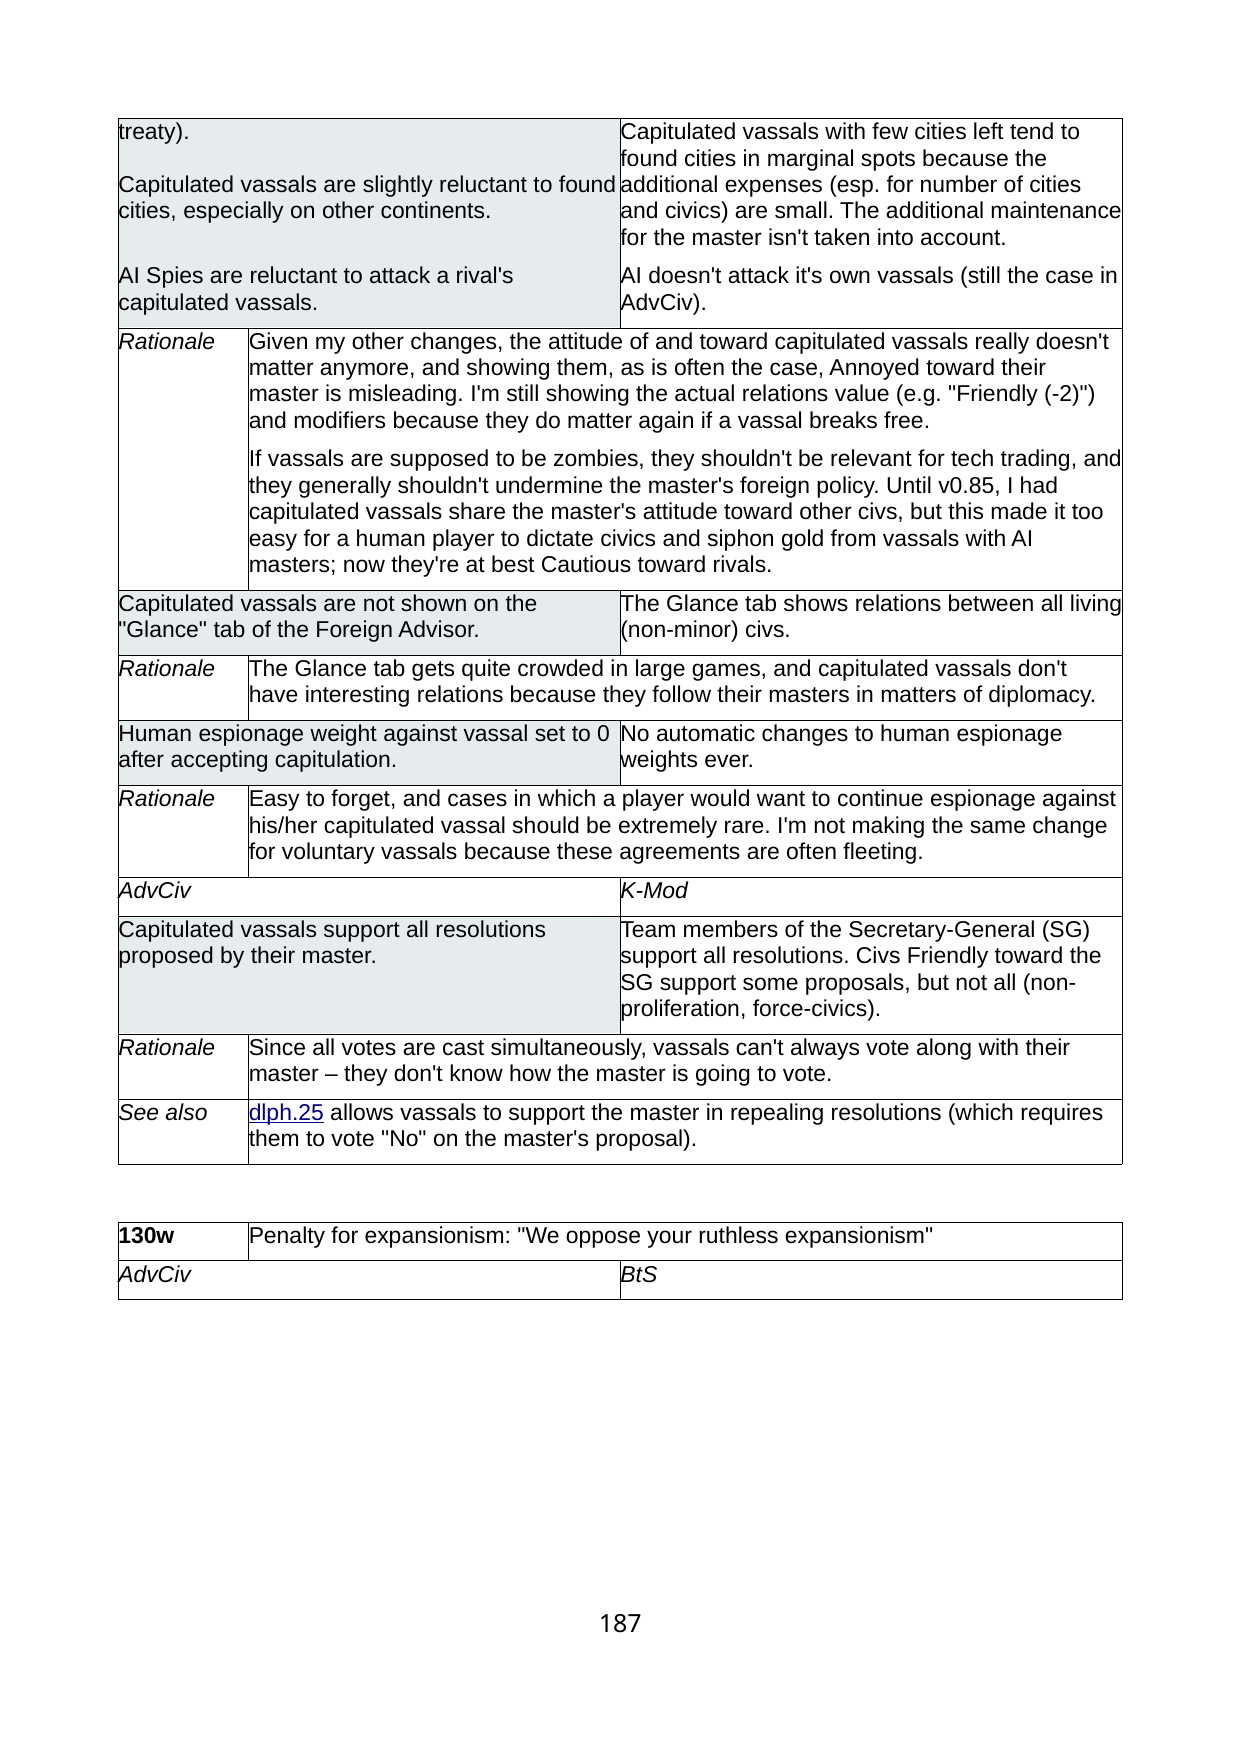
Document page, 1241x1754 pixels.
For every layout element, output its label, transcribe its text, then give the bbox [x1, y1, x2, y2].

table_cell Human espionage weight against vassal set to 0 after accepting capitulation. [119, 721, 620, 785]
table_cell BtS [621, 1261, 1122, 1299]
table_cell No automatic changes to human espionage weights ever. [621, 721, 1122, 785]
table_cell Given my other changes, the attitude of and toward capitulated vassals really doesn't matter anymore, and showing them, as is often the case, Annoyed toward their master is misleading. I'm still showing the actual relations value (e.g. "Friendly (-2)") and modifiers because they do matter again if a vassal breaks free. If vassals are supposed to be zombies, they shouldn't be relevant for tech trading, and they generally shouldn't undermine the master's foreign policy. Until v0.85, I had capitulated vassals share the master's attitude toward other civs, but this made it too easy for a human player to dictate civics and siphon gold from vassals with AI masters; now they're at best Cautious toward rivals. [249, 329, 1122, 589]
table_cell Easy to forget, and cases in which a player would want to continue espionage against his/her capitulated vassal should be extremely rare. I'm not making the same change for voluntary vassals because these agreements are often fleeting. [249, 786, 1122, 877]
table_cell Rationale [119, 656, 248, 720]
table_cell The Glance tab shows relations between all living (non-minor) civs. [621, 591, 1122, 655]
table_cell The Glance tab gets quite crowded in large games, and capitulated vassals don't have interesting relations because they follow their masters in matters of diplomacy. [249, 656, 1122, 720]
table_cell Capitulated vassals support all resolutions proposed by their master. [119, 917, 620, 1033]
table_cell Since all votes are cast simultaneously, vassals can't always vote along with their master – they don't know how the master is going to vote. [249, 1035, 1122, 1099]
table_header 130w [119, 1223, 248, 1260]
table_cell Team members of the Secretary-General (SG) support all resolutions. Civs Friendly toward the SG support some proposals, but not all (non-proliferation, force-civics). [621, 917, 1122, 1033]
table_cell Rationale [119, 329, 248, 589]
table_cell Capitulated vassals are not shown on the "Glance" tab of the Foreign Advisor. [119, 591, 620, 655]
table_cell See also [119, 1100, 248, 1164]
table_cell AdvCiv [119, 1261, 620, 1299]
table_cell dlph.25 allows vassals to support the master in repealing resolutions (which requires them to vote "No" on the master's proposal). [249, 1100, 1122, 1164]
table_header Penalty for expansionism: "We oppose your ruthless expansionism" [249, 1223, 1122, 1260]
table_cell Capitulated vassals with few cities left tend to found cities in marginal spots because the additional expenses (esp. for number of cities and civics) are small. The additional maintenance for the master isn't taken into account. AI doesn't attack it's own vassals (still the case in AdvCiv). [621, 119, 1122, 327]
table_cell AdvCiv [119, 878, 620, 916]
table_cell treaty). Capitulated vassals are slightly reluctant to found cities, especially on other continents. AI Spies are reluctant to attack a rival's capitulated vassals. [119, 119, 620, 327]
table_cell K-Mod [621, 878, 1122, 916]
table_cell Rationale [119, 1035, 248, 1099]
table_cell Rationale [119, 786, 248, 877]
